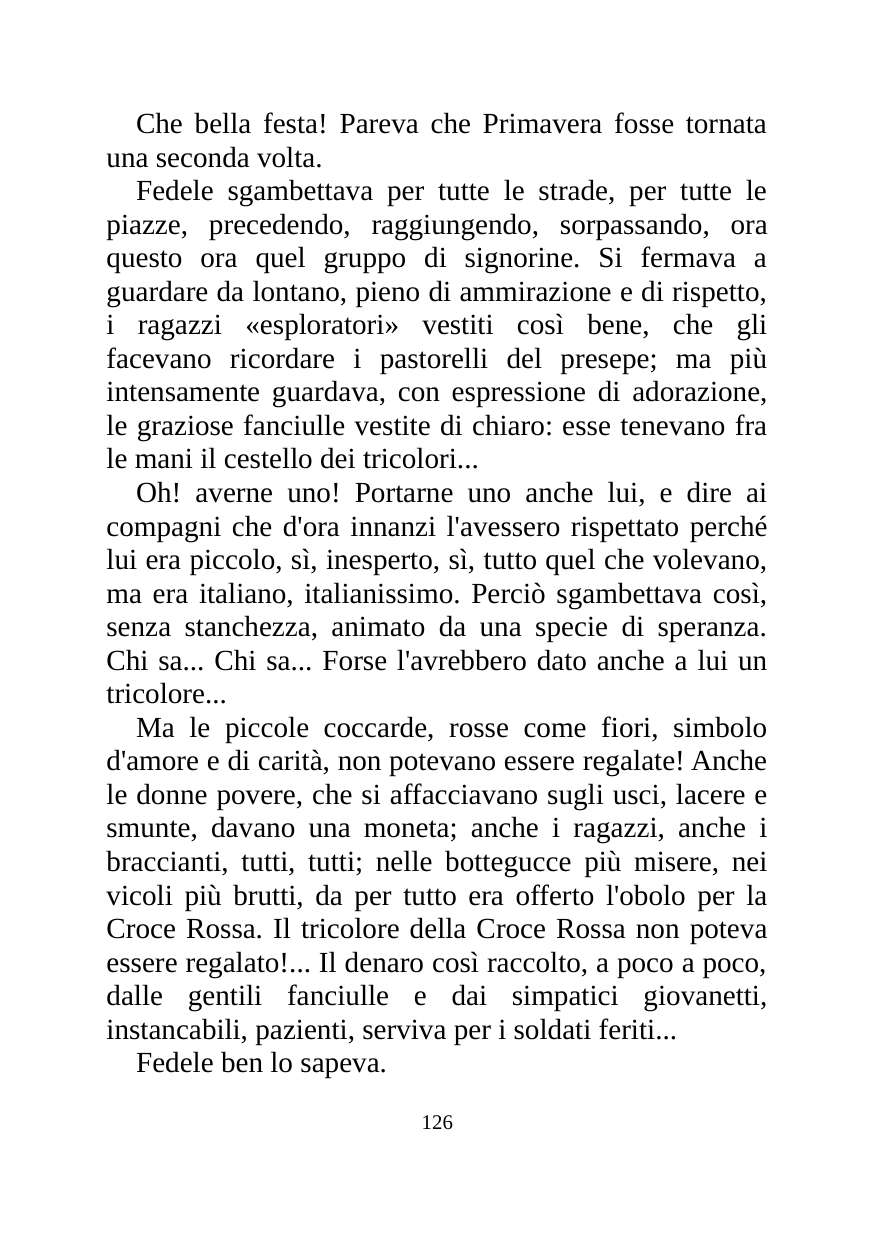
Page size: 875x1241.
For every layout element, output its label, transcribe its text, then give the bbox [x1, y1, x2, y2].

text Fedele sgambettava per tutte le strade, per tutte le piazze, precedendo, raggiungendo, sorpassando, ora questo ora quel gruppo di signorine. Si fermava a guardare da lontano, pieno di ammirazione e di rispetto, i ragazzi «esploratori» vestiti così bene, che gli facevano ricordare i pastorelli del presepe; ma più intensamente guardava, con espressione di adorazione, le graziose fanciulle vestite di chiaro: esse tenevano fra le mani il cestello dei tricolori... [106, 173, 768, 475]
text Oh! averne uno! Portarne uno anche lui, e dire ai compagni che d'ora innanzi l'avessero rispettato perché lui era piccolo, sì, inesperto, sì, tutto quel che volevano, ma era italiano, italianissimo. Perciò sgambettava così, senza stanchezza, animato da una specie di speranza. Chi sa... Chi sa... Forse l'avrebbero dato anche a lui un tricolore... [106, 475, 768, 710]
text Che bella festa! Pareva che Primavera fosse tornata una seconda volta. [106, 106, 768, 173]
text Ma le piccole coccarde, rosse come fiori, simbolo d'amore e di carità, non potevano essere regalate! Anche le donne povere, che si affacciavano sugli usci, lacere e smunte, davano una moneta; anche i ragazzi, anche i braccianti, tutti, tutti; nelle bottegucce più misere, nei vicoli più brutti, da per tutto era offerto l'obolo per la Croce Rossa. Il tricolore della Croce Rossa non poteva essere regalato!... Il denaro così raccolto, a poco a poco, dalle gentili fanciulle e dai simpatici giovanetti, instancabili, pazienti, serviva per i soldati feriti... [106, 710, 768, 1045]
text Fedele ben lo sapeva. [106, 1045, 768, 1079]
